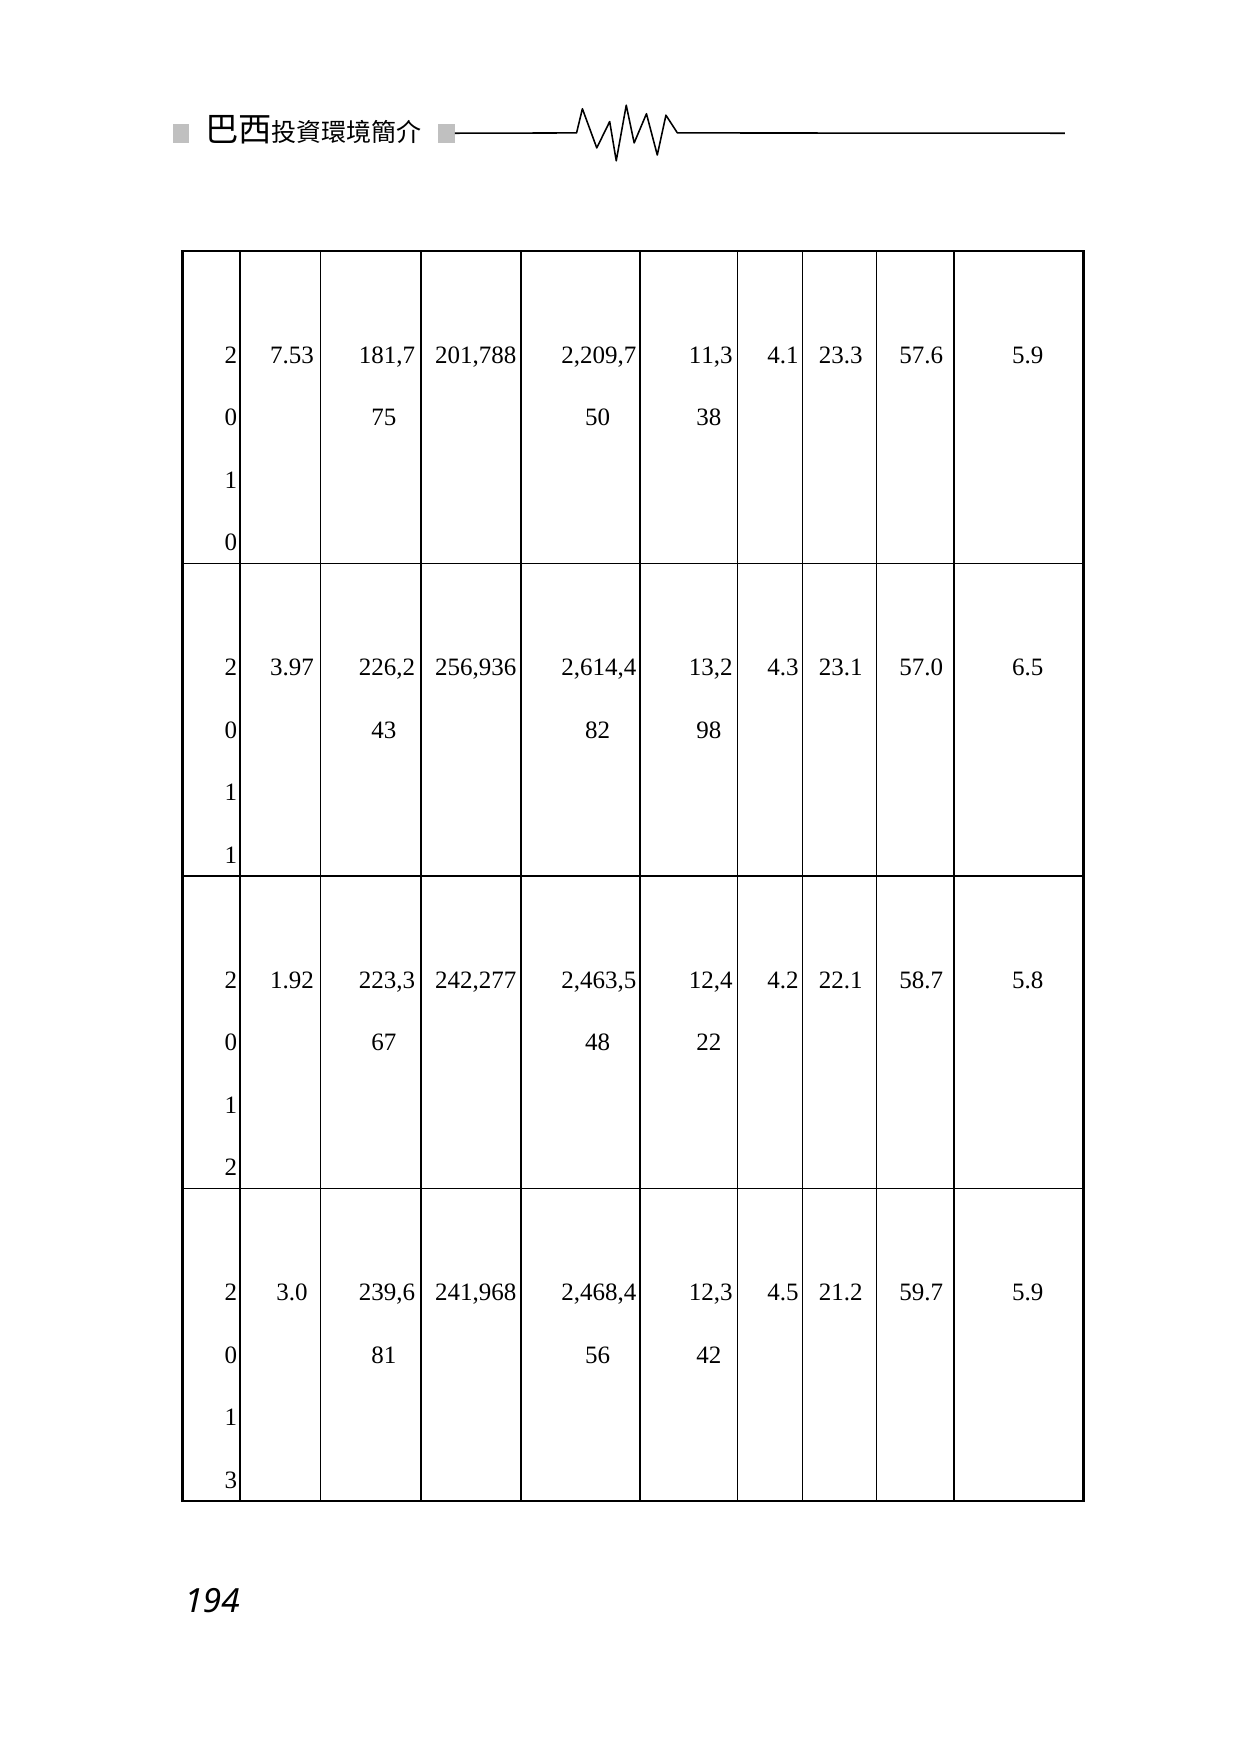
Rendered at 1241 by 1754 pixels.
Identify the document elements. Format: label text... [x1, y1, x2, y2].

table_cell 2011 [184, 564, 239, 875]
table_cell 5.9 [955, 252, 1082, 563]
table_cell 181,775 [321, 252, 420, 563]
table_cell 12,342 [641, 1189, 737, 1500]
table_cell 2,209,750 [522, 252, 639, 563]
table_cell 21.2 [803, 1189, 876, 1500]
table_cell 242,277 [422, 877, 520, 1188]
table_cell 239,681 [321, 1189, 420, 1500]
table_cell 2,463,548 [522, 877, 639, 1188]
table_cell 11,338 [641, 252, 737, 563]
table_cell 226,243 [321, 564, 420, 875]
table_cell 7.53 [241, 252, 320, 563]
table_cell 22.1 [803, 877, 876, 1188]
table_cell 12,422 [641, 877, 737, 1188]
table_cell 5.8 [955, 877, 1082, 1188]
table_cell 256,936 [422, 564, 520, 875]
table_cell 59.7 [877, 1189, 953, 1500]
table_cell 3.97 [241, 564, 320, 875]
table_cell 4.5 [738, 1189, 802, 1500]
table_cell 201,788 [422, 252, 520, 563]
table_cell 6.5 [955, 564, 1082, 875]
table_cell 241,968 [422, 1189, 520, 1500]
table_cell 2013 [184, 1189, 239, 1500]
table_cell 4.2 [738, 877, 802, 1188]
table_cell 58.7 [877, 877, 953, 1188]
table_cell 2012 [184, 877, 239, 1188]
table_cell 23.3 [803, 252, 876, 563]
table_cell 3.0 [241, 1189, 320, 1500]
table_cell 223,367 [321, 877, 420, 1188]
table_cell 2,468,456 [522, 1189, 639, 1500]
table_cell 13,298 [641, 564, 737, 875]
table_cell 23.1 [803, 564, 876, 875]
table_cell 2,614,482 [522, 564, 639, 875]
table_cell 2010 [184, 252, 239, 563]
table_cell 4.1 [738, 252, 802, 563]
table_cell 57.0 [877, 564, 953, 875]
table_cell 57.6 [877, 252, 953, 563]
table_cell 4.3 [738, 564, 802, 875]
table_cell 5.9 [955, 1189, 1082, 1500]
table_cell 1.92 [241, 877, 320, 1188]
